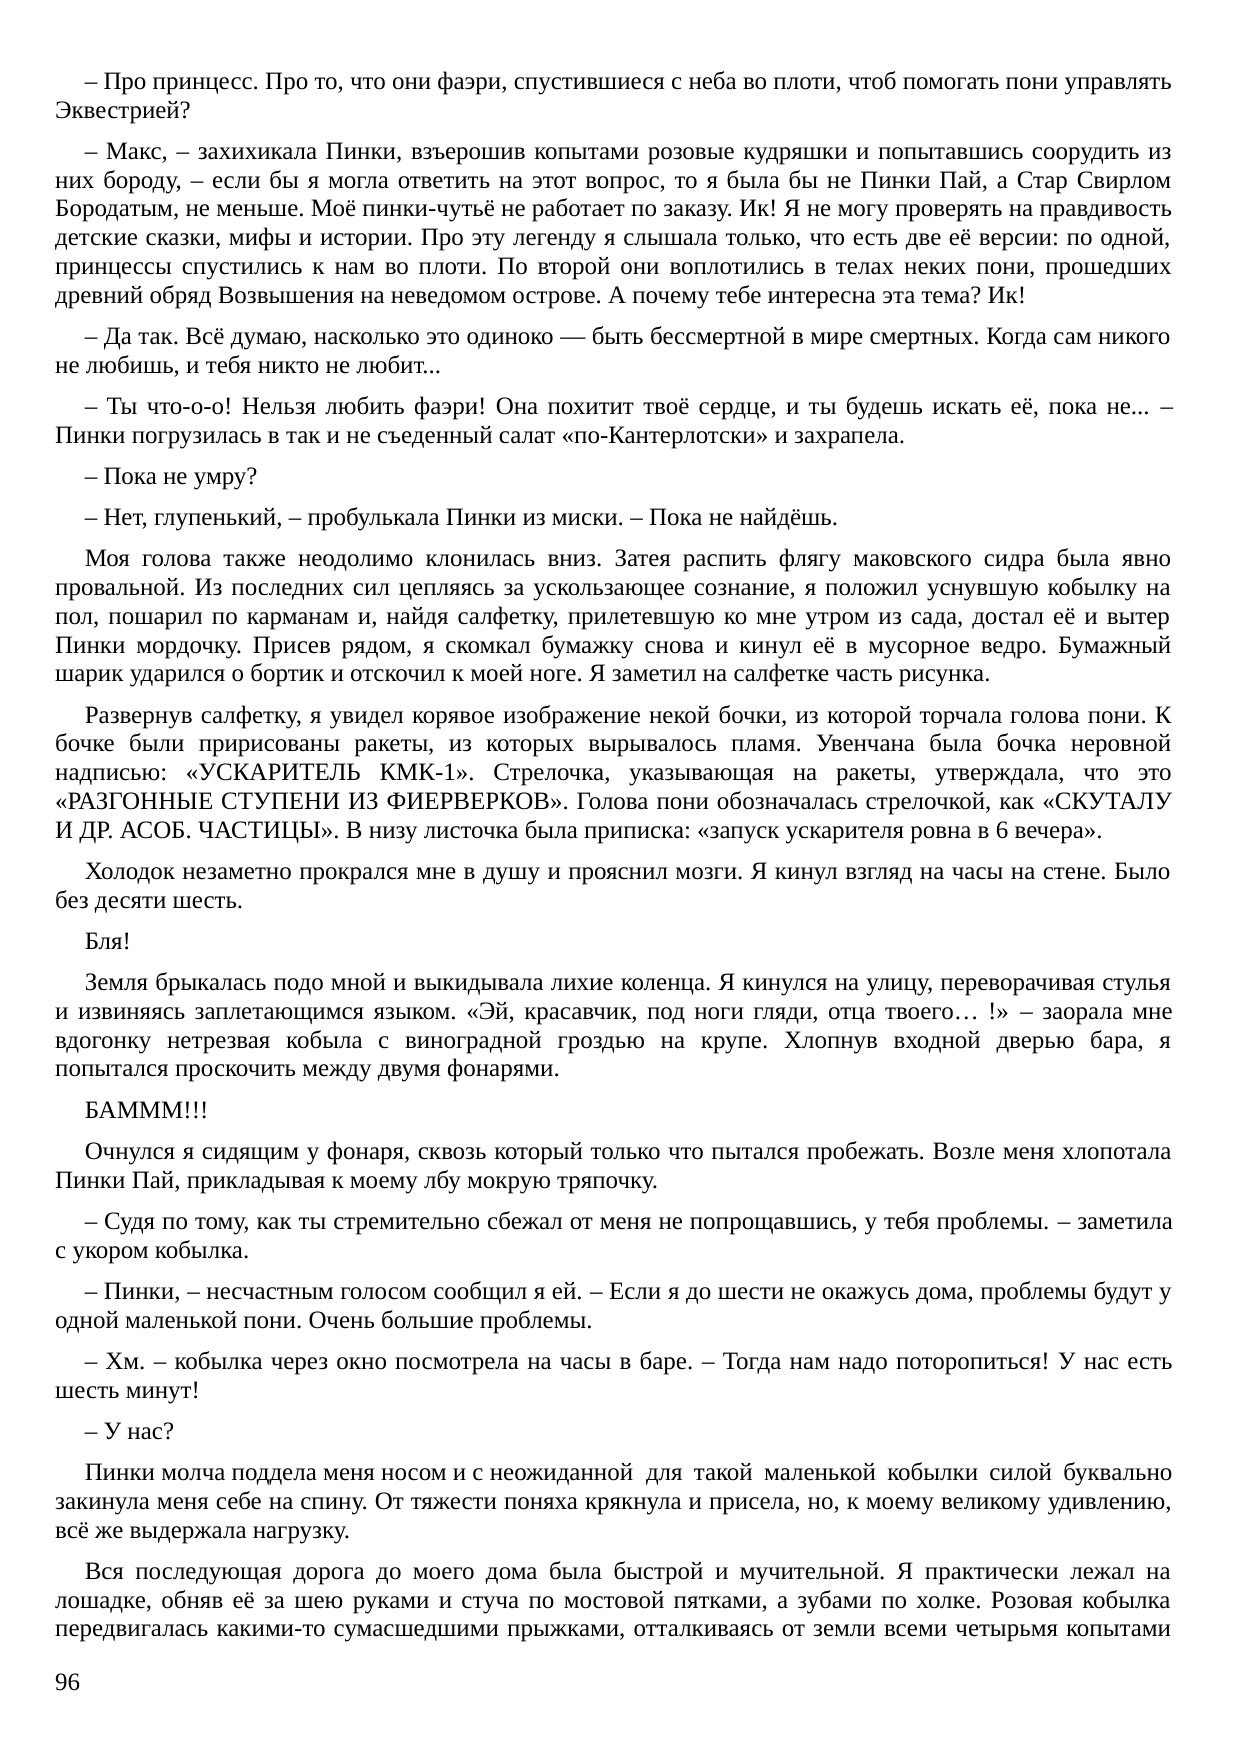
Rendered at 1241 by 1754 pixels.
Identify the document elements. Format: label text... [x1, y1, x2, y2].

text – Хм. – кобылка через окно посмотрела на часы в баре. – Тогда нам надо поторопиться! У нас есть шесть минут! [55, 1346, 1173, 1403]
text БАМММ!!! [55, 1095, 1173, 1123]
text Очнулся я сидящим у фонаря, сквозь который только что пытался пробежать. Возле меня хлопотала Пинки Пай, прикладывая к моему лбу мокрую тряпочку. [55, 1136, 1173, 1193]
text – Да так. Всё думаю, насколько это одиноко — быть бессмертной в мире смертных. Когда сам никого не любишь, и тебя никто не любит... [55, 321, 1173, 378]
text Холодок незаметно прокрался мне в душу и прояснил мозги. Я кинул взгляд на часы на стене. Было без десяти шесть. [55, 856, 1173, 913]
text – Судя по тому, как ты стремительно сбежал от меня не попрощавшись, у тебя проблемы. – заметила с укором кобылка. [55, 1206, 1173, 1263]
text – Нет, глупенький, – пробулькала Пинки из миски. – Пока не найдёшь. [55, 502, 1173, 531]
text Вся последующая дорога до моего дома была быстрой и мучительной. Я практически лежал на лошадке, обняв её за шею руками и стуча по мостовой пятками, а зубами по холке. Розовая кобылка передвигалась какими-то сумасшедшими прыжками, отталкиваясь от земли всеми четырьмя копытами [55, 1556, 1173, 1642]
text – Пока не умру? [55, 461, 1173, 490]
text Бля! [55, 926, 1173, 955]
text Моя голова также неодолимо клонилась вниз. Затея распить флягу маковского сидра была явно провальной. Из последних сил цепляясь за ускользающее сознание, я положил уснувшую кобылку на пол, пошарил по карманам и, найдя салфетку, прилетевшую ко мне утром из сада, достал её и вытер Пинки мордочку. Присев рядом, я скомкал бумажку снова и кинул её в мусорное ведро. Бумажный шарик ударился о бортик и отскочил к моей ноге. Я заметил на салфетке часть рисунка. [55, 543, 1173, 687]
text – Ты что-о-о! Нельзя любить фаэри! Она похитит твоё сердце, и ты будешь искать её, пока не... – Пинки погрузилась в так и не съеденный салат «по-Кантерлотски» и захрапела. [55, 391, 1173, 448]
text – У нас? [55, 1416, 1173, 1445]
text Развернув салфетку, я увидел корявое изображение некой бочки, из которой торчала голова пони. К бочке были пририсованы ракеты, из которых вырывалось пламя. Увенчана была бочка неровной надписью: «УСКАРИТЕЛЬ КМК-1». Стрелочка, указывающая на ракеты, утверждала, что это «РАЗГОННЫЕ СТУПЕНИ ИЗ ФИЕРВЕРКОВ». Голова пони обозначалась стрелочкой, как «СКУТАЛУ И ДР. АСОБ. ЧАСТИЦЫ». В низу листочка была приписка: «запуск ускарителя ровна в 6 вечера». [55, 700, 1173, 843]
text Земля брыкалась подо мной и выкидывала лихие коленца. Я кинулся на улицу, переворачивая стулья и извиняясь заплетающимся языком. «Эй, красавчик, под ноги гляди, отца твоего… !» – заорала мне вдогонку нетрезвая кобыла с виноградной гроздью на крупе. Хлопнув входной дверью бара, я попытался проскочить между двумя фонарями. [55, 967, 1173, 1082]
text – Пинки, – несчастным голосом сообщил я ей. – Если я до шести не окажусь дома, проблемы будут у одной маленькой пони. Очень большие проблемы. [55, 1276, 1173, 1333]
text Пинки молча поддела меня носом и с неожиданной для такой маленькой кобылки силой буквально закинула меня себе на спину. От тяжести поняха крякнула и присела, но, к моему великому удивлению, всё же выдержала нагрузку. [55, 1457, 1173, 1543]
text – Макс, – захихикала Пинки, взъерошив копытами розовые кудряшки и попытавшись соорудить из них бороду, – если бы я могла ответить на этот вопрос, то я была бы не Пинки Пай, а Стар Свирлом Бородатым, не меньше. Моё пинки-чутьё не работает по заказу. Ик! Я не могу проверять на правдивость детские сказки, мифы и истории. Про эту легенду я слышала только, что есть две её версии: по одной, принцессы спустились к нам во плоти. По второй они воплотились в телах неких пони, прошедших древний обряд Возвышения на неведомом острове. А почему тебе интересна эта тема? Ик! [55, 136, 1173, 308]
text – Про принцесс. Про то, что они фаэри, спустившиеся с неба во плоти, чтоб помогать пони управлять Эквестрией? [55, 66, 1173, 123]
